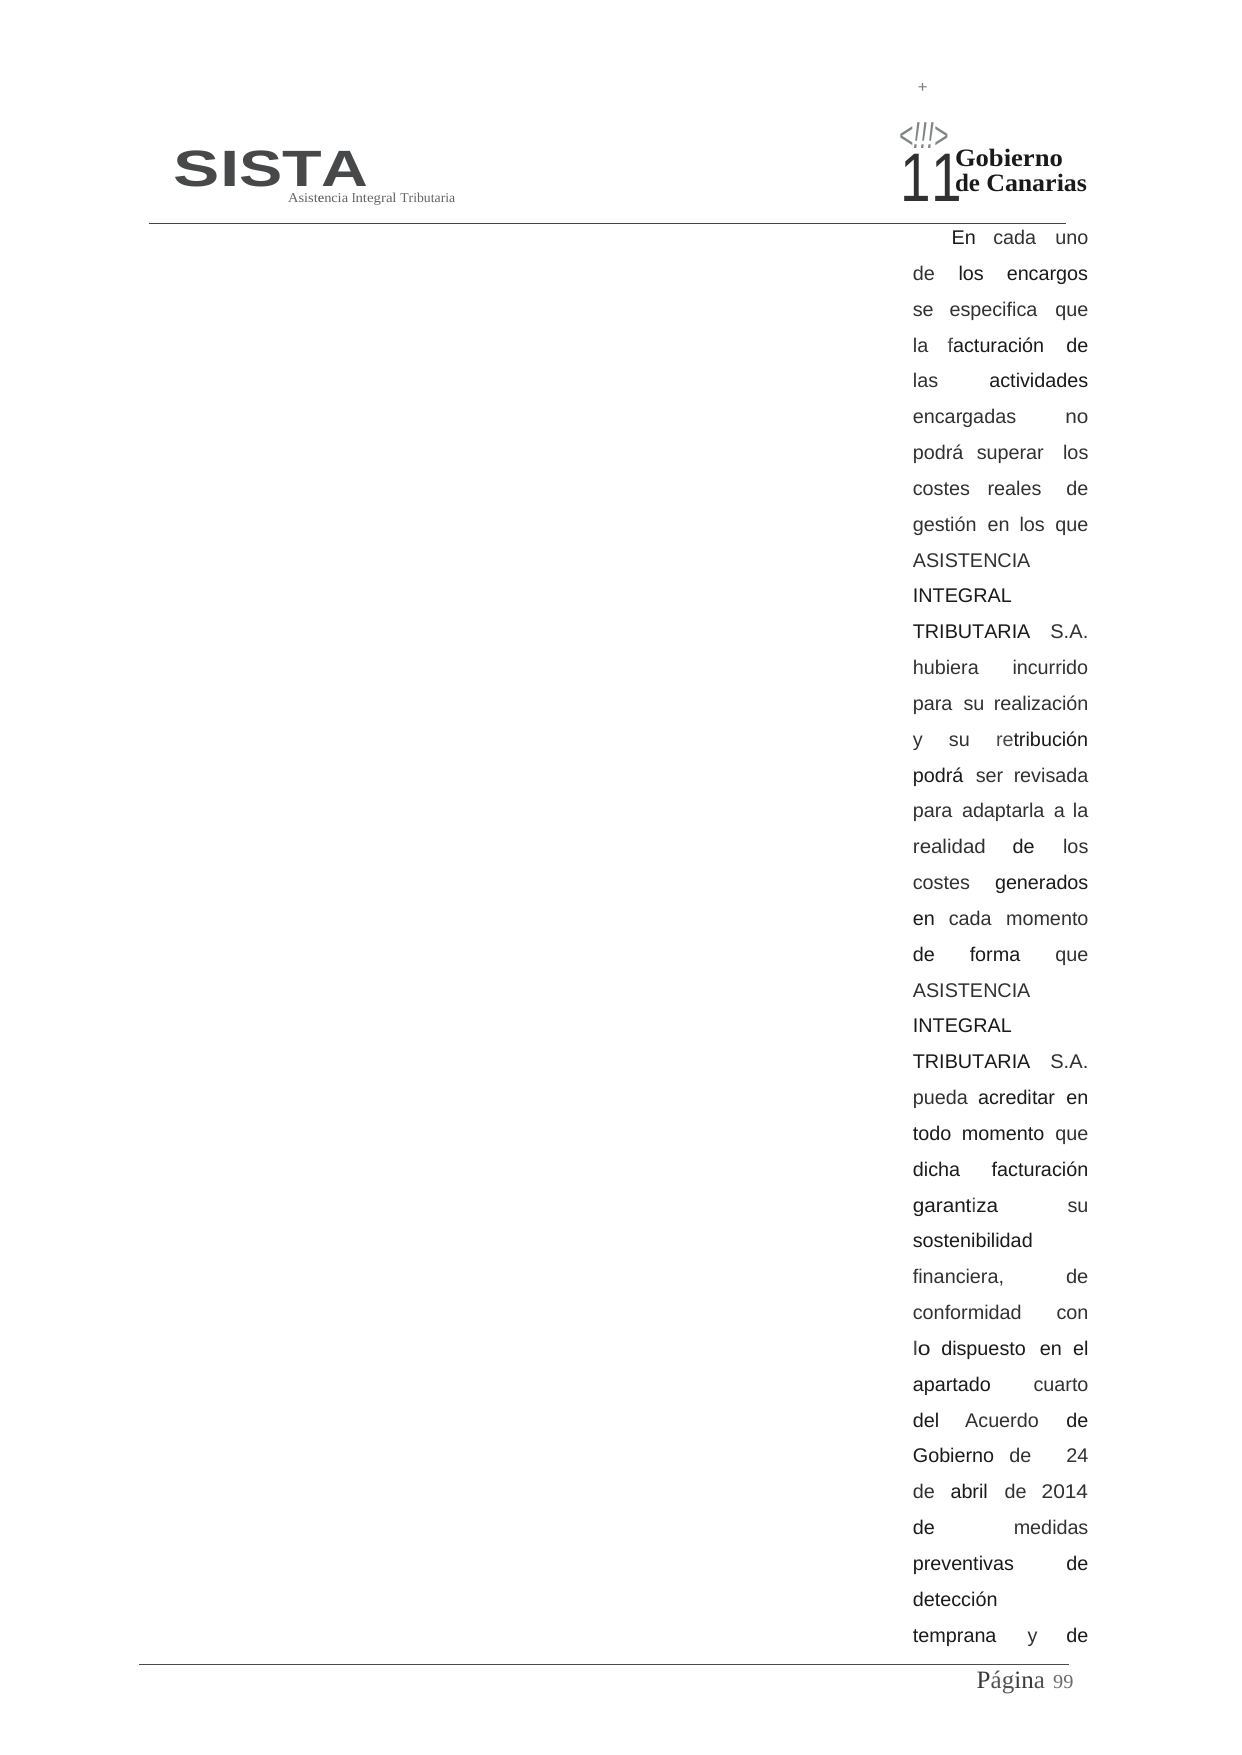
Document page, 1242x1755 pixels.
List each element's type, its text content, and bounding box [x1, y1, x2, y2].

text SISTA [173, 138, 457, 194]
text <!!!> [899, 112, 1104, 151]
text En cada uno de los encargos se especifica que la facturación de las actividades encargadas no podrá superar los costes reales de gestión en los que ASISTENCIA INTEGRAL TRIBUTARIA S.A. hubiera incurrido para su realización y su retribución podrá ser revisada para adaptarla a la realidad de los costes generados en cada momento de forma que ASISTENCIA INTEGRAL TRIBUTARIA S.A. pueda acreditar en todo momento que dicha facturación garantiza su sostenibilidad financiera, de conformidad con lo dispuesto en el apartado cuarto del Acuerdo de Gobierno de 24 de abril de 2014 de medidas preventivas de detección temprana y de [913, 226, 1088, 1646]
text de Canarias [956, 172, 1104, 197]
text 11 [900, 144, 956, 213]
text Asistencia Integral Tributaria [288, 194, 461, 206]
text Gobierno [956, 151, 1104, 172]
